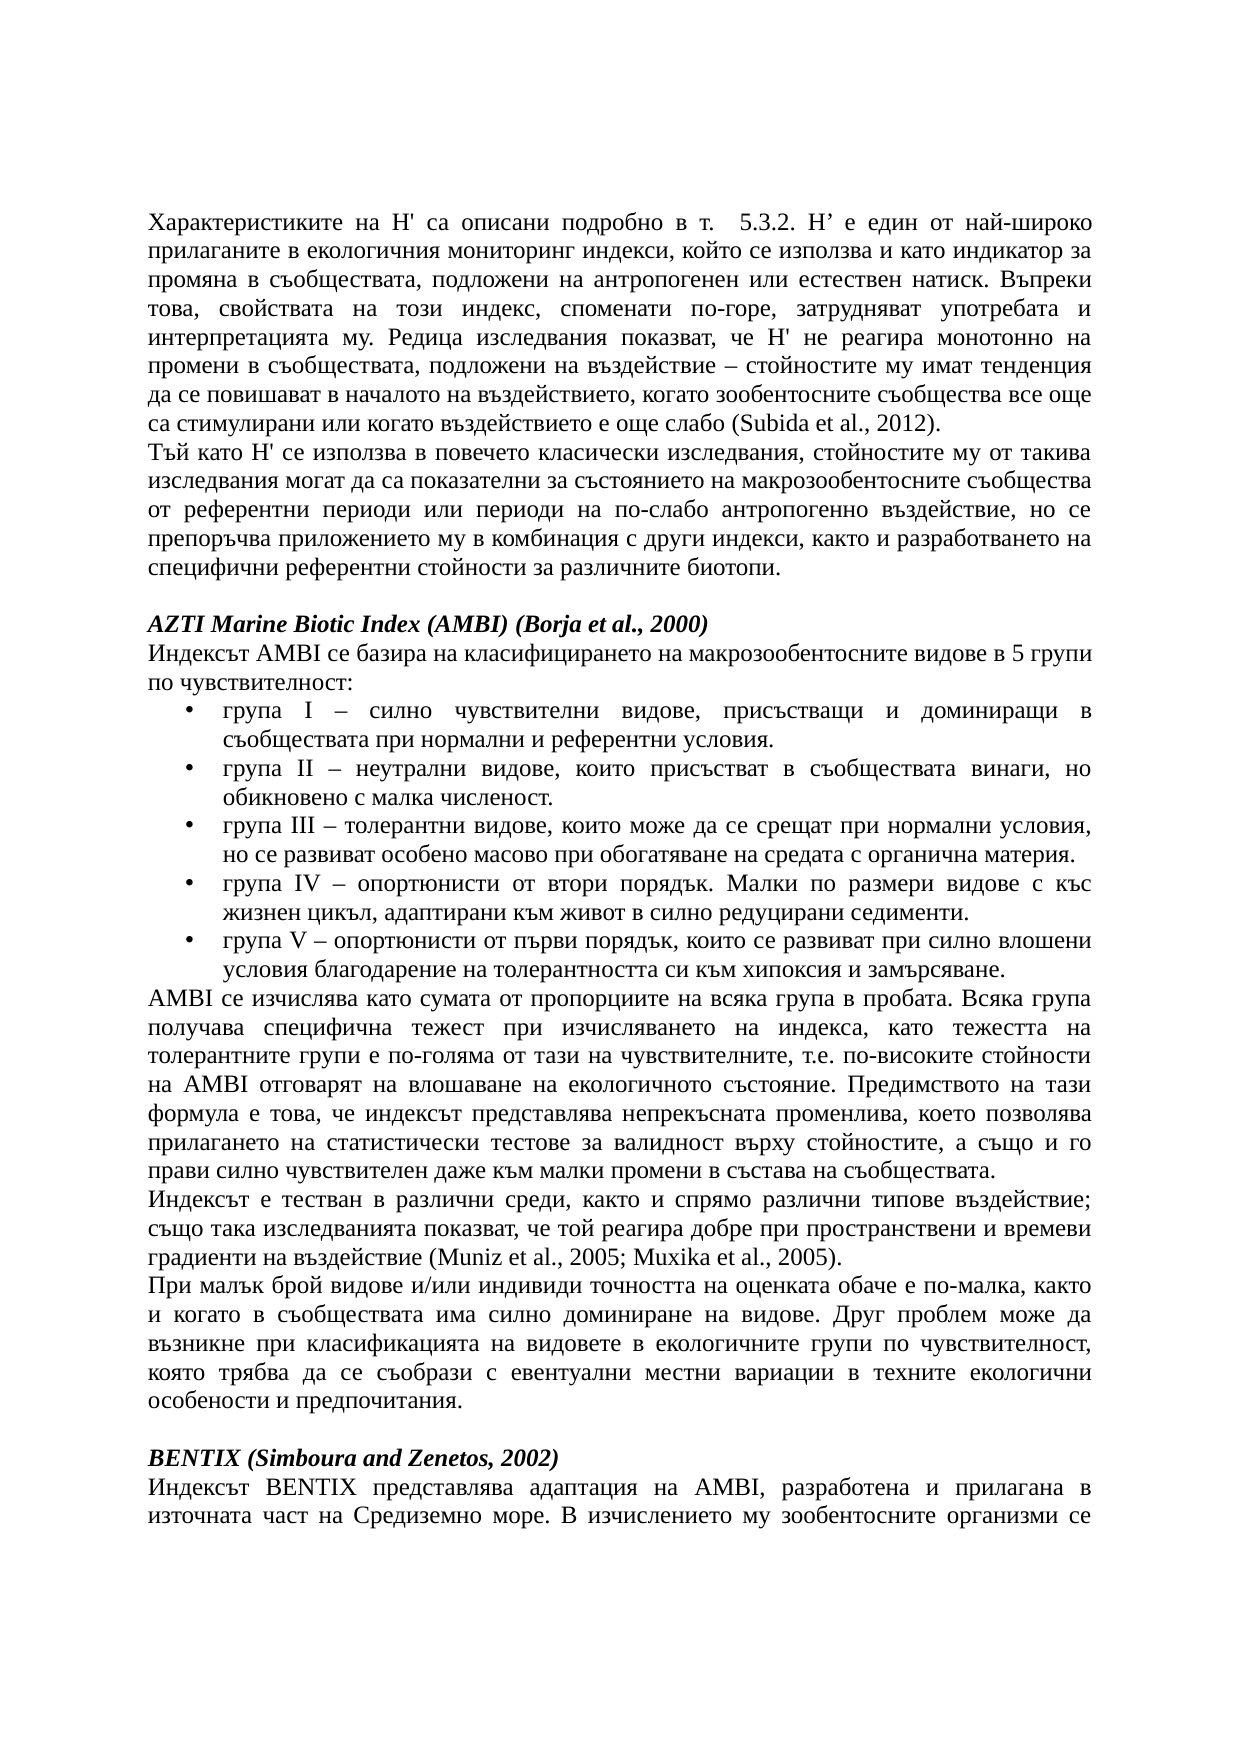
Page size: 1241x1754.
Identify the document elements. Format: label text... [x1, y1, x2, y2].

text Индексът е тестван в различни среди, както и спрямо различни типове въздействие; също така изследванията показват, че той реагира добре при пространствени и времеви градиенти на въздействие (Muniz et al., 2005; Muxika et al., 2005). [148, 1184, 1093, 1270]
text AZTI Marine Biotic Index (AMBI) (Borja et al., 2000) [148, 609, 1093, 638]
list група IV – опортюнисти от втори порядък. Малки по размери видове с къс жизнен цикъл, адаптирани към живот в силно редуцирани седименти. [185, 868, 1093, 925]
text BENTIX (Simboura and Zenetos, 2002) [148, 1443, 1093, 1472]
text Характеристиките на H' са описани подробно в т. 5.3.2. H’ е един от най-широко прилаганите в екологичния мониторинг индекси, който се използва и като индикатор за промяна в съобществата, подложени на антропогенен или естествен натиск. Въпреки това, свойствата на този индекс, споменати по-горе, затрудняват употребата и интерпретацията му. Редица изследвания показват, че H' не реагира монотонно на промени в съобществата, подложени на въздействие – стойностите му имат тенденция да се повишават в началото на въздействието, когато зообентосните съобщества все още са стимулирани или когато въздействието е още слабо (Subida et al., 2012). [148, 207, 1093, 437]
text Индексът AMBI се базира на класифицирането на макрозообентосните видове в 5 групи по чувствителност: [148, 638, 1093, 695]
text Индексът BENTIX представлява адаптация на AMBI, разработена и прилагана в източната част на Средиземно море. В изчислението му зообентосните организми се [148, 1472, 1093, 1529]
text AMBI се изчислява като сумата от пропорциите на всяка група в пробата. Всяка група получава специфична тежест при изчисляването на индекса, като тежестта на толерантните групи е по-голяма от тази на чувствителните, т.е. по-високите стойности на AMBI отговарят на влошаване на екологичното състояние. Предимството на тази формула е това, че индексът представлява непрекъсната променлива, което позволява прилагането на статистически тестове за валидност върху стойностите, а също и го прави силно чувствителен даже към малки промени в състава на съобществата. [148, 983, 1093, 1184]
list група I – силно чувствителни видове, присъстващи и доминиращи в съобществата при нормални и референтни условия. [185, 695, 1093, 753]
list група III – толерантни видове, които може да се срещат при нормални условия, но се развиват особено масово при обогатяване на средата с органична материя. [185, 810, 1093, 868]
text При малък брой видове и/или индивиди точността на оценката обаче е по-малка, както и когато в съобществата има силно доминиране на видове. Друг проблем може да възникне при класификацията на видовете в екологичните групи по чувствителност, която трябва да се съобрази с евентуални местни вариации в техните екологични особености и предпочитания. [148, 1270, 1093, 1414]
list група II – неутрални видове, които присъстват в съобществата винаги, но обикновено с малка численост. [185, 753, 1093, 810]
text Тъй като H' се използва в повечето класически изследвания, стойностите му от такива изследвания могат да са показателни за състоянието на макрозообентосните съобщества от референтни периоди или периоди на по-слабо антропогенно въздействие, но се препоръчва приложението му в комбинация с други индекси, както и разработването на специфични референтни стойности за различните биотопи. [148, 437, 1093, 580]
list група V – опортюнисти от първи порядък, които се развиват при силно влошени условия благодарение на толерантността си към хипоксия и замърсяване. [185, 925, 1093, 983]
